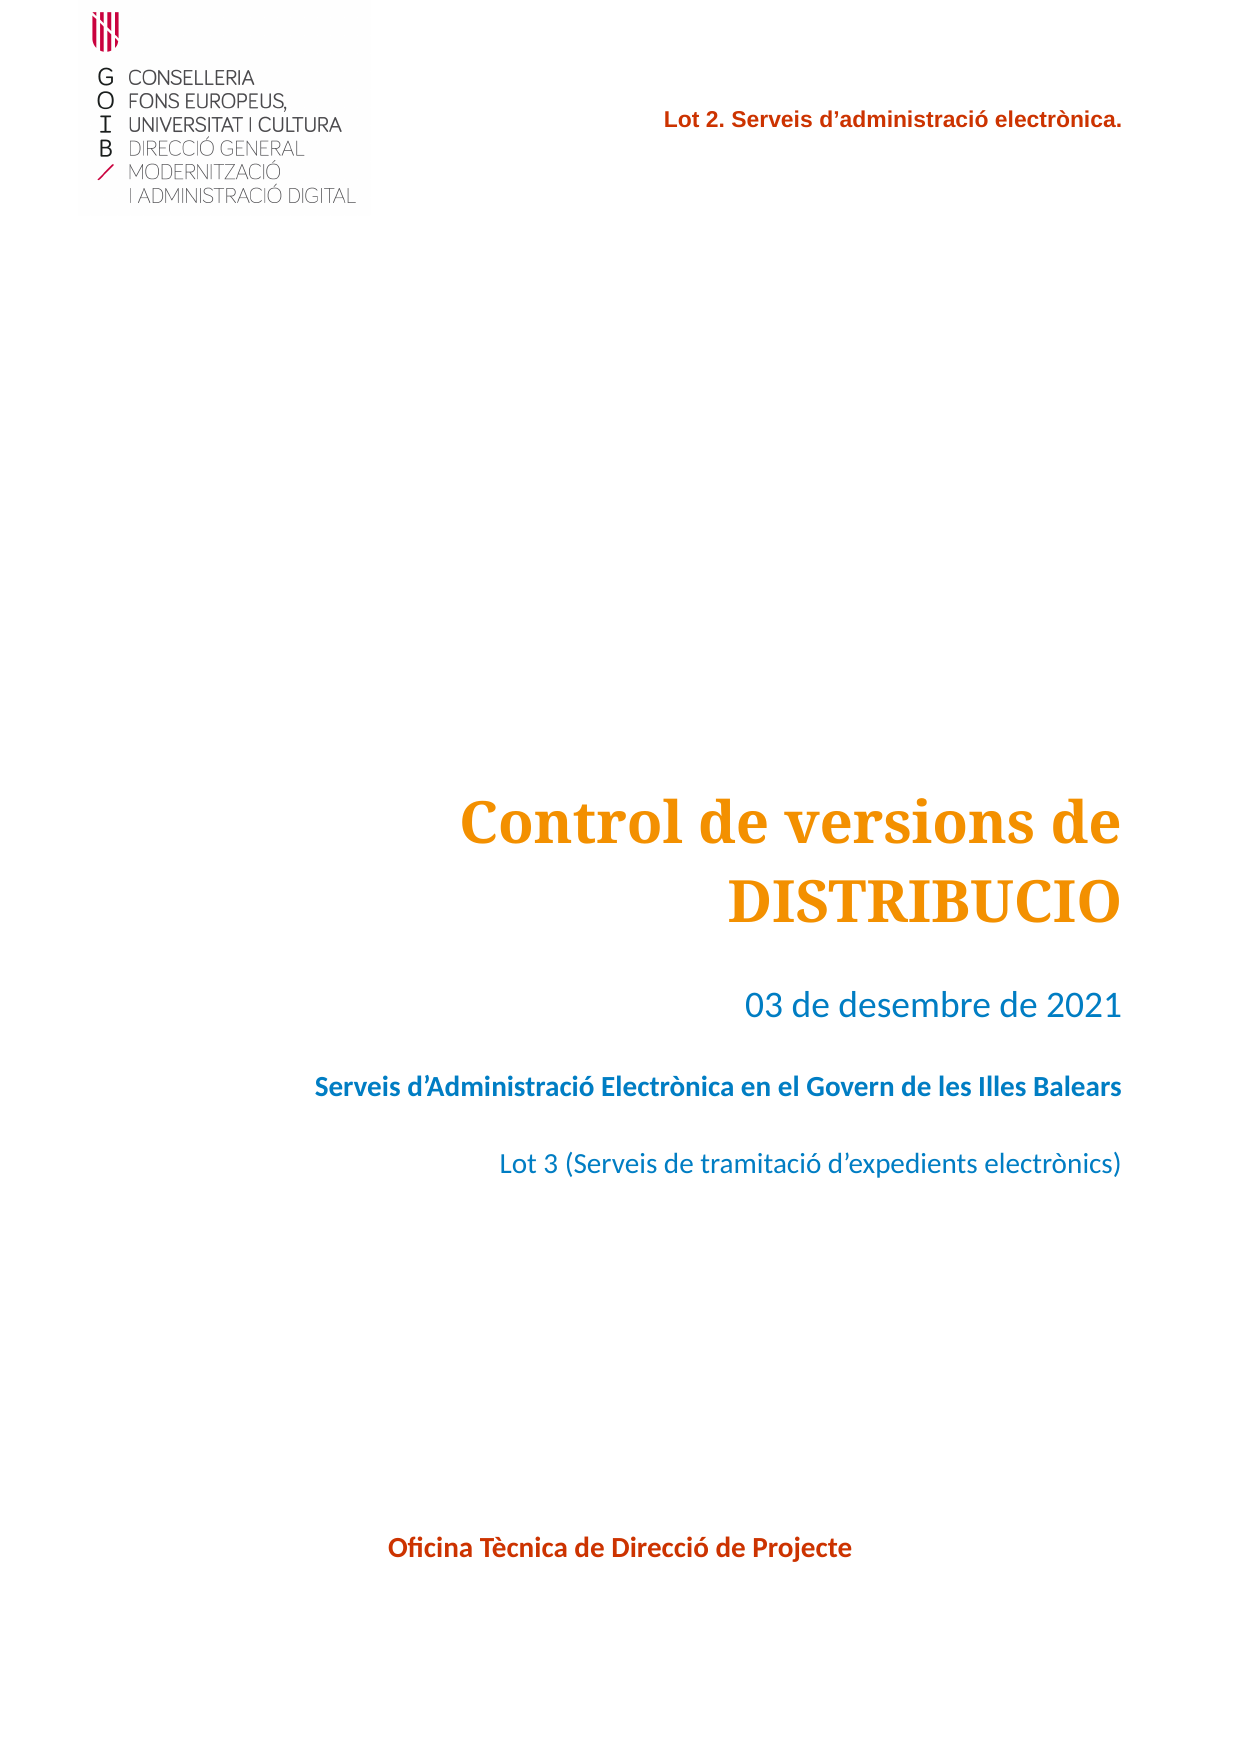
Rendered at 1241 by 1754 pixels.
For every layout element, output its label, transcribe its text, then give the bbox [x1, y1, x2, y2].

picture [77, 0, 371, 216]
text Oficina Tècnica de Direcció de Projecte [118, 1529, 1122, 1565]
text 03 de desembre de 2021 [118, 981, 1122, 1027]
text Serveis d’Administració Electrònica en el Govern de les Illes Balears [118, 1068, 1122, 1103]
text Lot 3 (Serveis de tramitació d’expedients electrònics) [118, 1145, 1122, 1180]
text Control de versions de DISTRIBUCIO [118, 781, 1122, 939]
